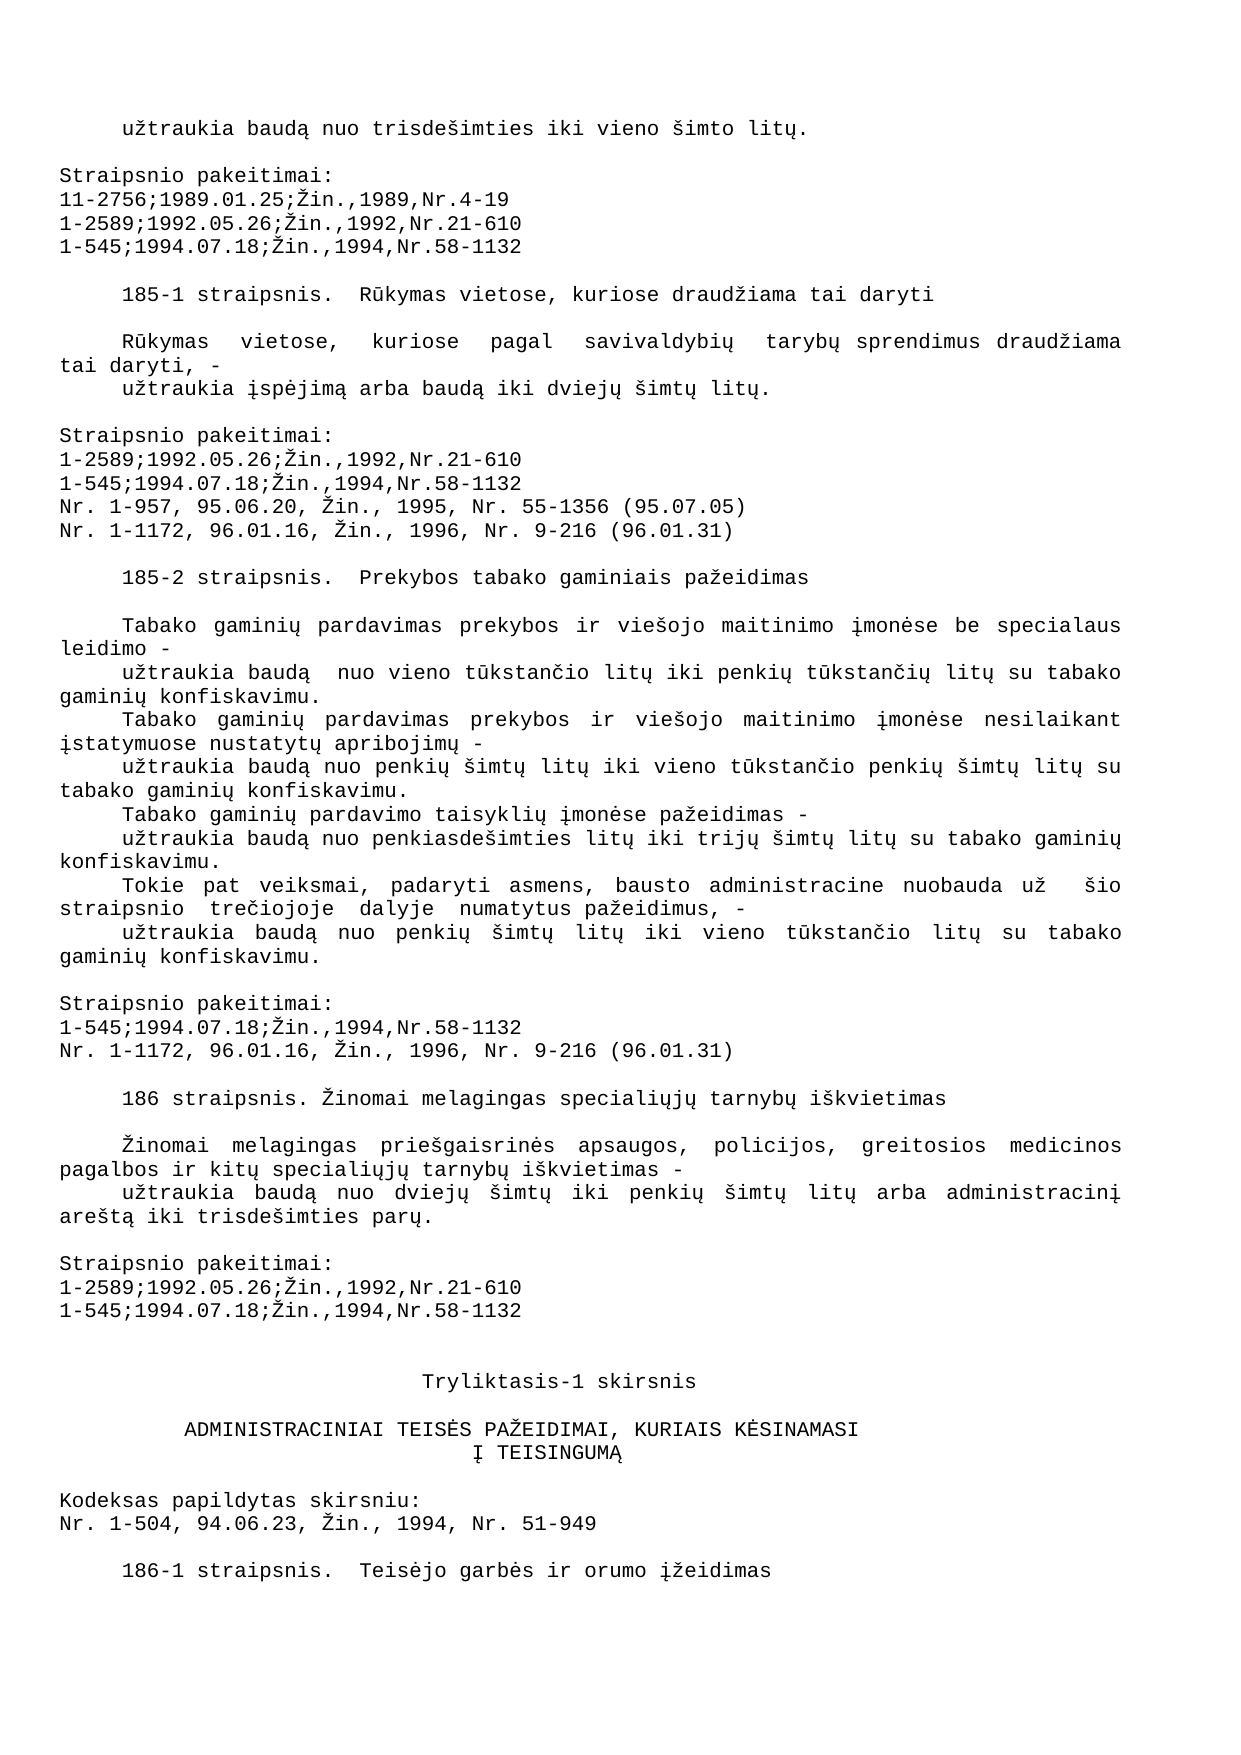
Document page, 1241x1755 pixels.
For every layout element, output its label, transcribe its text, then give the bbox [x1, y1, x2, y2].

text Nr. 1-957, 95.06.20, Žin., 1995, Nr. 55-1356 (95.07.05) [59, 496, 1122, 520]
text 1-2589;1992.05.26;Žin.,1992,Nr.21-610 [59, 213, 1122, 236]
text 186 straipsnis. Žinomai melagingas specialiųjų tarnybų iškvietimas [59, 1088, 1122, 1111]
text Tokie pat veiksmai, padaryti asmens, bausto administracine nuobauda už šio straipsnio trečiojoje dalyje numatytus pažeidimus, - [59, 875, 1122, 922]
text Nr. 1-504, 94.06.23, Žin., 1994, Nr. 51-949 [59, 1513, 1122, 1537]
text užtraukia baudą nuo dviejų šimtų iki penkių šimtų litų arba administracinį areštą iki trisdešimties parų. [59, 1182, 1122, 1229]
text 186-1 straipsnis. Teisėjo garbės ir orumo įžeidimas [59, 1561, 1122, 1584]
text 1-2589;1992.05.26;Žin.,1992,Nr.21-610 [59, 1277, 1122, 1300]
text Tabako gaminių pardavimas prekybos ir viešojo maitinimo įmonėse be specialaus leidimo - [59, 615, 1122, 662]
text 185-1 straipsnis. Rūkymas vietose, kuriose draudžiama tai daryti [59, 284, 1122, 307]
text 1-2589;1992.05.26;Žin.,1992,Nr.21-610 [59, 449, 1122, 473]
text užtraukia baudą nuo penkiasdešimties litų iki trijų šimtų litų su tabako gaminių konfiskavimu. [59, 827, 1122, 875]
text 1-545;1994.07.18;Žin.,1994,Nr.58-1132 [59, 1017, 1122, 1040]
text 1-545;1994.07.18;Žin.,1994,Nr.58-1132 [59, 1300, 1122, 1324]
text Nr. 1-1172, 96.01.16, Žin., 1996, Nr. 9-216 (96.01.31) [59, 520, 1122, 544]
text Tabako gaminių pardavimas prekybos ir viešojo maitinimo įmonėse nesilaikant įstatymuose nustatytų apribojimų - [59, 709, 1122, 757]
text Žinomai melagingas priešgaisrinės apsaugos, policijos, greitosios medicinos pagalbos ir kitų specialiųjų tarnybų iškvietimas - [59, 1135, 1122, 1182]
text Kodeksas papildytas skirsniu: [59, 1489, 1122, 1513]
text Straipsnio pakeitimai: [59, 426, 1122, 449]
text Straipsnio pakeitimai: [59, 1253, 1122, 1277]
text užtraukia baudą nuo vieno tūkstančio litų iki penkių tūkstančių litų su tabako gaminių konfiskavimu. [59, 662, 1122, 709]
text ADMINISTRACINIAI TEISĖS PAŽEIDIMAI, KURIAIS KĖSINAMASI [59, 1419, 1122, 1442]
text Rūkymas vietose, kuriose pagal savivaldybių tarybų sprendimus draudžiama tai daryti, - [59, 331, 1122, 378]
text užtraukia baudą nuo penkių šimtų litų iki vieno tūkstančio litų su tabako gaminių konfiskavimu. [59, 922, 1122, 969]
text Tryliktasis-1 skirsnis [59, 1371, 1122, 1395]
text 11-2756;1989.01.25;Žin.,1989,Nr.4-19 [59, 189, 1122, 213]
text 1-545;1994.07.18;Žin.,1994,Nr.58-1132 [59, 473, 1122, 496]
text Straipsnio pakeitimai: [59, 165, 1122, 189]
text Nr. 1-1172, 96.01.16, Žin., 1996, Nr. 9-216 (96.01.31) [59, 1040, 1122, 1064]
text Tabako gaminių pardavimo taisyklių įmonėse pažeidimas - [59, 804, 1122, 827]
text Straipsnio pakeitimai: [59, 993, 1122, 1017]
text užtraukia įspėjimą arba baudą iki dviejų šimtų litų. [59, 378, 1122, 402]
text 185-2 straipsnis. Prekybos tabako gaminiais pažeidimas [59, 567, 1122, 591]
text Į TEISINGUMĄ [59, 1442, 1122, 1466]
text užtraukia baudą nuo trisdešimties iki vieno šimto litų. [59, 118, 1122, 142]
text 1-545;1994.07.18;Žin.,1994,Nr.58-1132 [59, 236, 1122, 260]
text užtraukia baudą nuo penkių šimtų litų iki vieno tūkstančio penkių šimtų litų su tabako gaminių konfiskavimu. [59, 757, 1122, 804]
